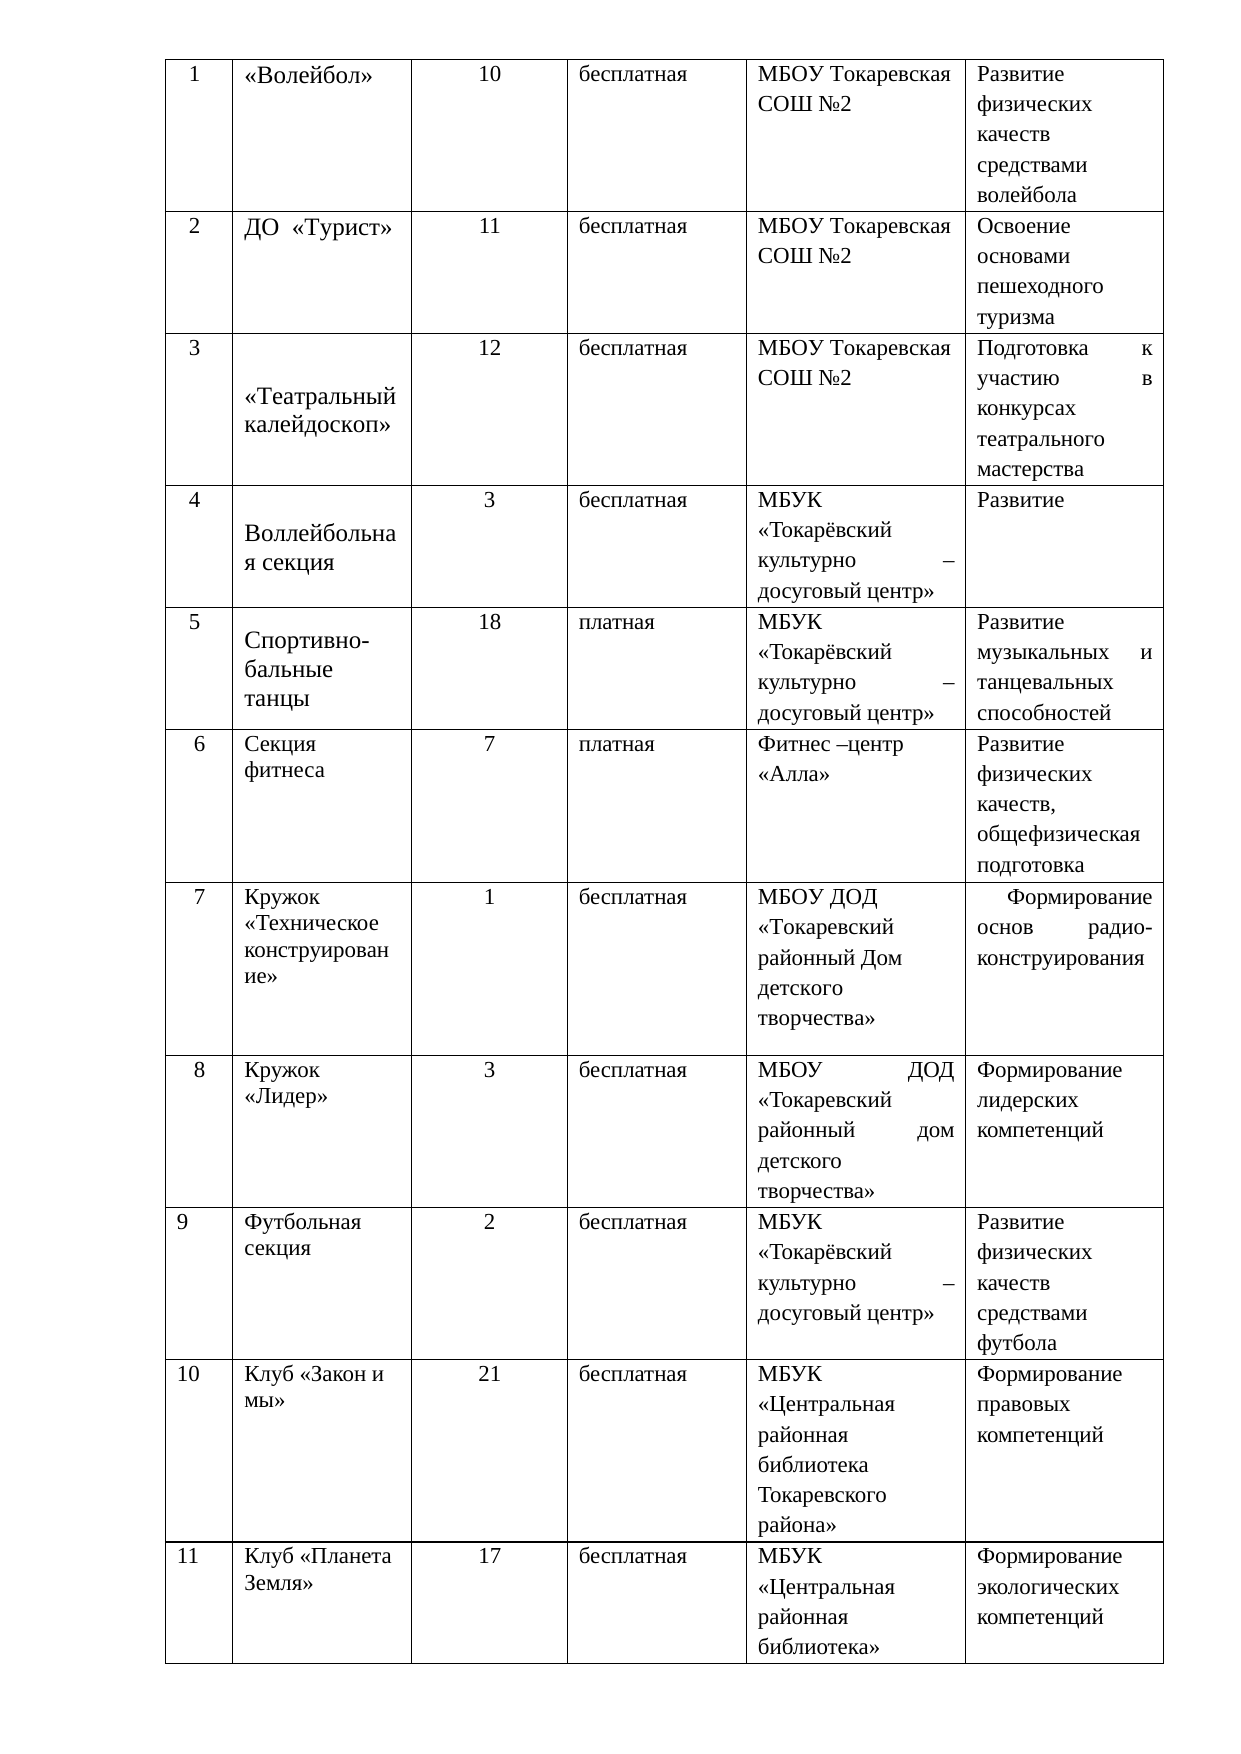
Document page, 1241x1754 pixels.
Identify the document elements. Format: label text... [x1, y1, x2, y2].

table_cell бесплатная [568, 486, 746, 607]
table_cell МБУК «Центральная районная библиотека Токаревского района» [747, 1360, 965, 1541]
table_cell Развитие физических качеств, общефизическая подготовка [966, 730, 1163, 882]
table_cell «Волейбол» [233, 60, 411, 211]
table_cell 1 [412, 883, 567, 1055]
table_cell бесплатная [568, 1208, 746, 1359]
table_cell 12 [412, 334, 567, 485]
table_cell 3 [166, 334, 232, 485]
table_cell бесплатная [568, 1056, 746, 1207]
table_cell МБОУ Токаревская СОШ №2 [747, 60, 965, 211]
table_cell 1 [166, 60, 232, 211]
table_cell бесплатная [568, 1543, 746, 1663]
table_cell 3 [412, 1056, 567, 1207]
table_cell 6 [166, 730, 232, 882]
table_cell 11 [412, 212, 567, 333]
table_cell МБУК «Токарёвский культурно – досуговый центр» [747, 486, 965, 607]
table_cell Формирование правовых компетенций [966, 1360, 1163, 1541]
table_cell Секция фитнеса [233, 730, 411, 882]
table_cell 7 [412, 730, 567, 882]
table_cell 10 [166, 1360, 232, 1541]
table_cell бесплатная [568, 1360, 746, 1541]
table_cell 4 [166, 486, 232, 607]
table_cell Подготовка к участию в конкурсах театрального мастерства [966, 334, 1163, 485]
table_cell Спортивно-бальные танцы [233, 608, 411, 729]
table_cell бесплатная [568, 60, 746, 211]
table_cell 3 [412, 486, 567, 607]
table_cell платная [568, 608, 746, 729]
table_cell Освоение основами пешеходного туризма [966, 212, 1163, 333]
table_cell Формирование лидерских компетенций [966, 1056, 1163, 1207]
table_cell МБУК «Токарёвский культурно – досуговый центр» [747, 1208, 965, 1359]
table_cell МБОУ Токаревская СОШ №2 [747, 334, 965, 485]
table_cell бесплатная [568, 334, 746, 485]
table_cell ДО «Турист» [233, 212, 411, 333]
table_cell Формирование основ радио-конструирования [966, 883, 1163, 1055]
table_cell Клуб «Закон и мы» [233, 1360, 411, 1541]
table_cell Развитие физических качеств средствами волейбола [966, 60, 1163, 211]
table_cell 2 [166, 212, 232, 333]
table_cell 8 [166, 1056, 232, 1207]
table_cell Клуб «Планета Земля» [233, 1543, 411, 1663]
table_cell платная [568, 730, 746, 882]
table_cell Кружок «Лидер» [233, 1056, 411, 1207]
table_cell 18 [412, 608, 567, 729]
table_cell Развитие физических качеств средствами футбола [966, 1208, 1163, 1359]
table_cell 21 [412, 1360, 567, 1541]
table_cell Воллейбольная секция [233, 486, 411, 607]
table_cell МБУК «Токарёвский культурно – досуговый центр» [747, 608, 965, 729]
table_cell МБОУ Токаревская СОШ №2 [747, 212, 965, 333]
table_cell Футбольная секция [233, 1208, 411, 1359]
table_cell «Театральный калейдоскоп» [233, 334, 411, 485]
table_cell 10 [412, 60, 567, 211]
table_cell 11 [166, 1543, 232, 1663]
table_cell Развитие музыкальных и танцевальных способностей [966, 608, 1163, 729]
table_cell МБУК «Центральная районная библиотека» [747, 1543, 965, 1663]
table_cell Развитие [966, 486, 1163, 607]
table_cell 7 [166, 883, 232, 1055]
table_cell бесплатная [568, 212, 746, 333]
table_cell бесплатная [568, 883, 746, 1055]
table_cell Кружок «Техническое конструирование» [233, 883, 411, 1055]
table_cell МБОУ ДОД «Токаревский районный Дом детского творчества» [747, 883, 965, 1055]
table_cell Формирование экологических компетенций [966, 1543, 1163, 1663]
table_cell Фитнес –центр «Алла» [747, 730, 965, 882]
table_cell 9 [166, 1208, 232, 1359]
table_cell 17 [412, 1543, 567, 1663]
table_cell 5 [166, 608, 232, 729]
table_cell 2 [412, 1208, 567, 1359]
table_cell МБОУ ДОД «Токаревский районный дом детского творчества» [747, 1056, 965, 1207]
